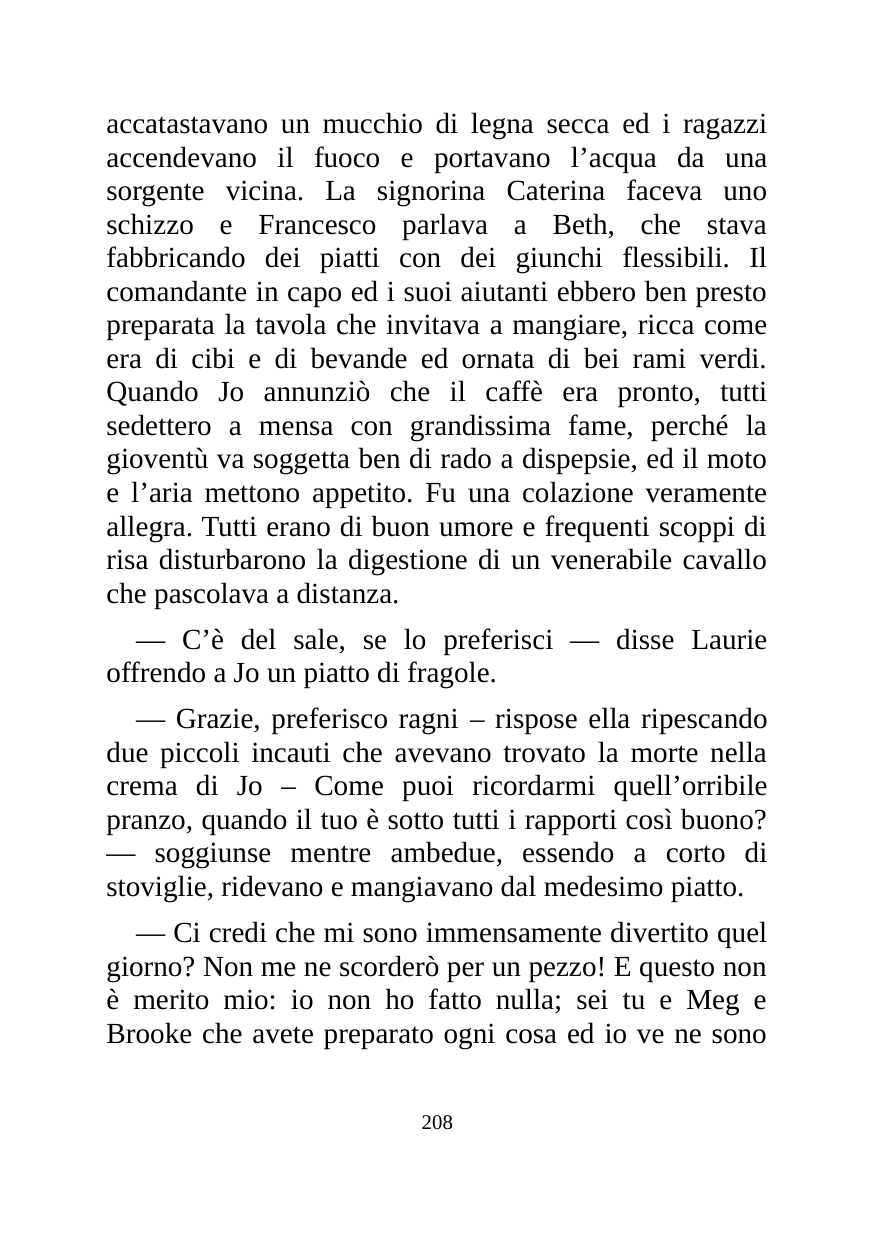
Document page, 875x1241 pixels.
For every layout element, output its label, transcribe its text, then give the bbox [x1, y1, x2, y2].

text accatastavano un mucchio di legna secca ed i ragazzi accendevano il fuoco e portavano l’acqua da una sorgente vicina. La signorina Caterina faceva uno schizzo e Francesco parlava a Beth, che stava fabbricando dei piatti con dei giunchi flessibili. Il comandante in capo ed i suoi aiutanti ebbero ben presto preparata la tavola che invitava a mangiare, ricca come era di cibi e di bevande ed ornata di bei rami verdi. Quando Jo annunziò che il caffè era pronto, tutti sedettero a mensa con grandissima fame, perché la gioventù va soggetta ben di rado a dispepsie, ed il moto e l’aria mettono appetito. Fu una colazione veramente allegra. Tutti erano di buon umore e frequenti scoppi di risa disturbarono la digestione di un venerabile cavallo che pascolava a distanza. [106, 106, 768, 609]
text — C’è del sale, se lo preferisci — disse Laurie offrendo a Jo un piatto di fragole. [106, 622, 768, 689]
text — Grazie, preferisco ragni – rispose ella ripescando due piccoli incauti che avevano trovato la morte nella crema di Jo – Come puoi ricordarmi quell’orribile pranzo, quando il tuo è sotto tutti i rapporti così buono? — soggiunse mentre ambedue, essendo a corto di stoviglie, ridevano e mangiavano dal medesimo piatto. [106, 701, 768, 903]
text — Ci credi che mi sono immensamente divertito quel giorno? Non me ne scorderò per un pezzo! E questo non è merito mio: io non ho fatto nulla; sei tu e Meg e Brooke che avete preparato ogni cosa ed io ve ne sono [106, 915, 768, 1049]
